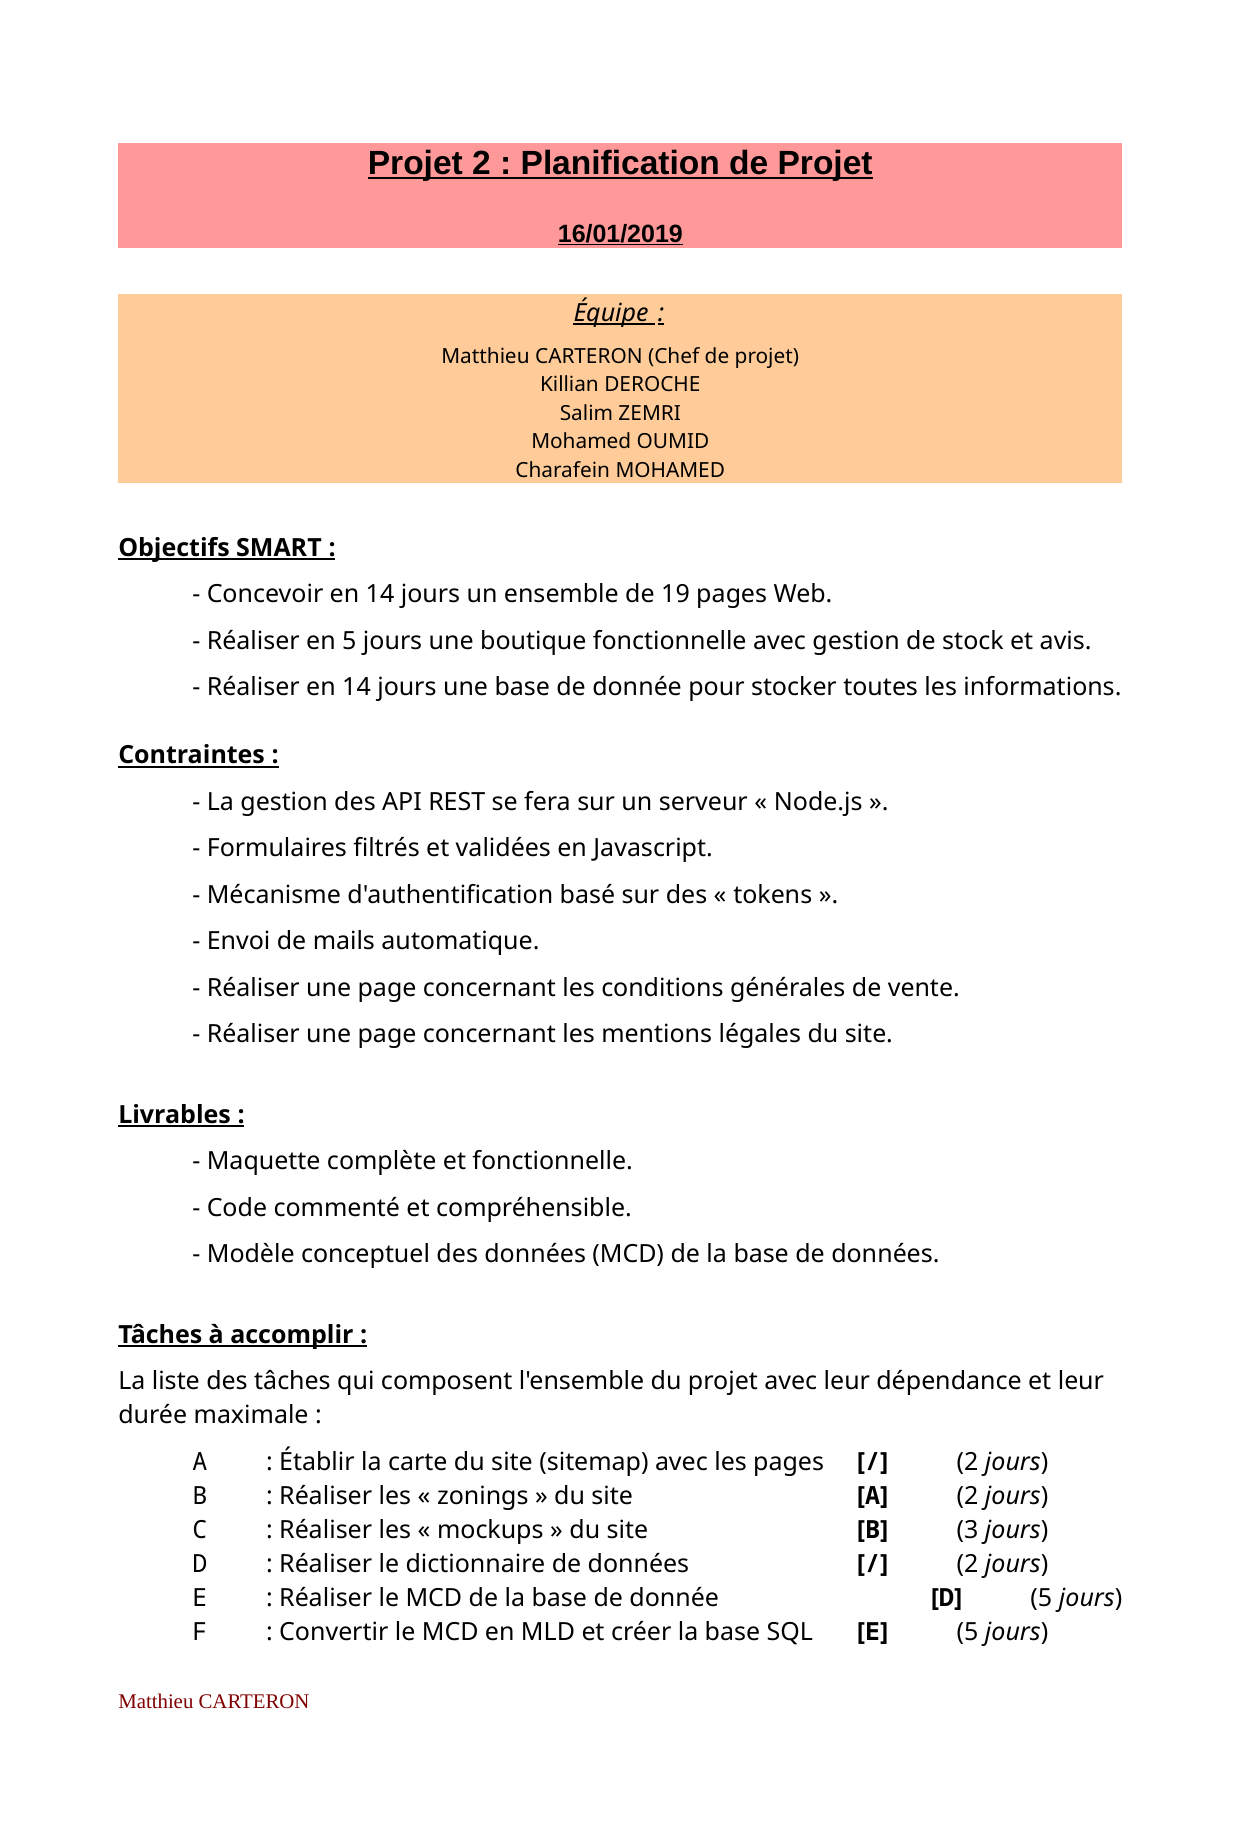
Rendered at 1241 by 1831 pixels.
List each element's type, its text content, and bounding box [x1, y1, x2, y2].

text C : Réaliser les « mockups » du site [B] (3 jours) [118, 1511, 1122, 1546]
text Livrables : [118, 1096, 1122, 1131]
subtitle 16/01/2019 [118, 219, 1122, 248]
subtitle Projet 2 : Planification de Projet [118, 143, 1122, 182]
text E : Réaliser le MCD de la base de donnée [D] (5 jours) [118, 1579, 1122, 1614]
text - Formulaires filtrés et validées en Javascript. [118, 830, 1122, 864]
text D : Réaliser le dictionnaire de données [/] (2 jours) [118, 1546, 1122, 1579]
text - Concevoir en 14 jours un ensemble de 19 pages Web. [118, 576, 1122, 610]
text La liste des tâches qui composent l'ensemble du projet avec leur dépendance et leur durée maximale : [118, 1363, 1122, 1431]
text - Code commenté et compréhensible. [118, 1189, 1122, 1223]
text Charafein MOHAMED [118, 455, 1122, 483]
text - Réaliser en 14 jours une base de donnée pour stocker toutes les informations. [118, 669, 1122, 703]
text - Réaliser une page concernant les conditions générales de vente. [118, 969, 1122, 1003]
text - Modèle conceptuel des données (MCD) de la base de données. [118, 1236, 1122, 1270]
text Salim ZEMRI [118, 398, 1122, 426]
text - Réaliser en 5 jours une boutique fonctionnelle avec gestion de stock et avis. [118, 623, 1122, 657]
text Contraintes : [118, 737, 1122, 771]
text Mohamed OUMID [118, 426, 1122, 455]
text Objectifs SMART : [118, 530, 1122, 564]
text F : Convertir le MCD en MLD et créer la base SQL [E] (5 jours) [118, 1614, 1122, 1648]
text - La gestion des API REST se fera sur un serveur « Node.js ». [118, 784, 1122, 818]
text - Mécanisme d'authentification basé sur des « tokens ». [118, 877, 1122, 911]
text A : Établir la carte du site (sitemap) avec les pages [/] (2 jours) [118, 1443, 1122, 1477]
text Équipe : [118, 294, 1122, 328]
text - Réaliser une page concernant les mentions légales du site. [118, 1016, 1122, 1050]
text Matthieu CARTERON (Chef de projet) [118, 341, 1122, 369]
text Killian DEROCHE [118, 369, 1122, 398]
text Tâches à accomplir : [118, 1316, 1122, 1350]
text - Envoi de mails automatique. [118, 923, 1122, 957]
text B : Réaliser les « zonings » du site [A] (2 jours) [118, 1477, 1122, 1511]
text - Maquette complète et fonctionnelle. [118, 1143, 1122, 1177]
